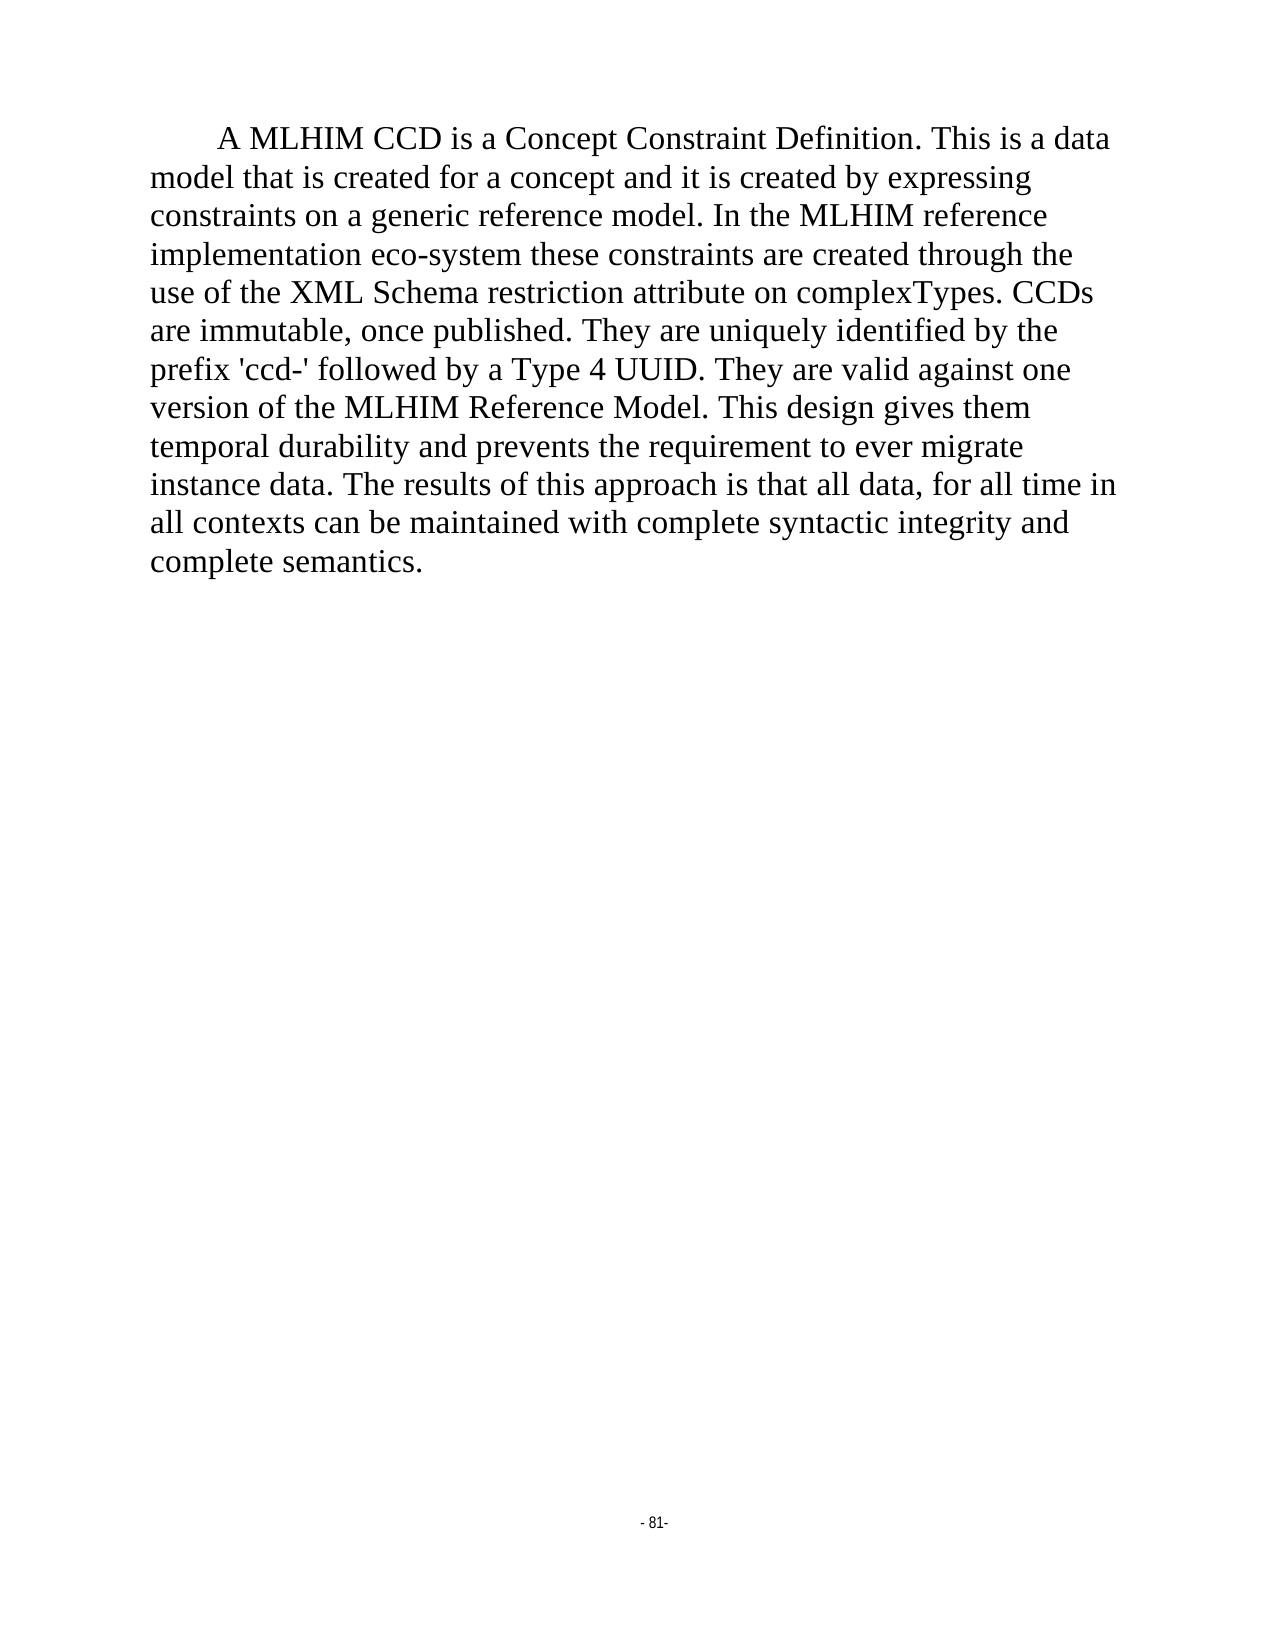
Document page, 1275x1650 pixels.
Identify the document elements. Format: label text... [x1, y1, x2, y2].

text A MLHIM CCD is a Concept Constraint Definition. This is a data model that is created for a concept and it is created by expressing constraints on a generic reference model. In the MLHIM reference implementation eco-system these constraints are created through the use of the XML Schema restriction attribute on complexTypes. CCDs are immutable, once published. They are uniquely identified by the prefix 'ccd-' followed by a Type 4 UUID. They are valid against one version of the MLHIM Reference Model. This design gives them temporal durability and prevents the requirement to ever migrate instance data. The results of this approach is that all data, for all time in all contexts can be maintained with complete syntactic integrity and complete semantics. [150, 118, 1125, 579]
